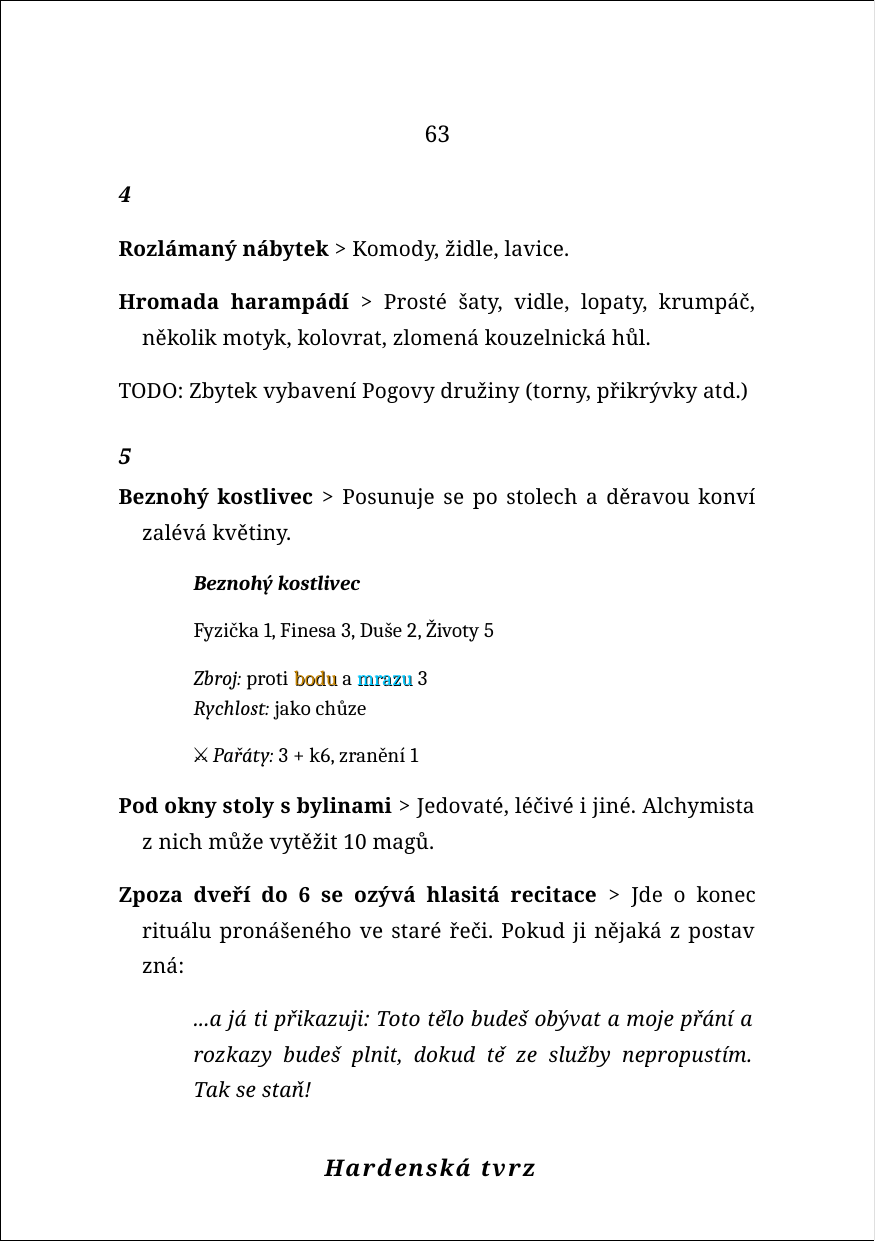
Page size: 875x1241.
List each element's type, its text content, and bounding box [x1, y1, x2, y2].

text TODO: Zbytek vybavení Pogovy družiny (torny, přikrývky atd.) [118, 376, 756, 404]
list ⚔ Pařáty: 3 + k6, zranění 1 [156, 744, 756, 768]
text 4 [118, 179, 756, 209]
list Fyzička 1, Finesa 3, Duše 2, Životy 5 [156, 619, 756, 643]
text Zpoza dveří do 6 se ozývá hlasitá recitace > Jde o konec rituálu pronášeného ve staré řeči. Pokud ji nějaká z postav zná: [118, 880, 756, 980]
subtitle 5 [118, 441, 756, 471]
list Beznohý kostlivec [156, 571, 756, 595]
text Pod okny stoly s bylinami > Jedovaté, léčivé i jiné. Alchymista z nich může vytěžit 10 magů. [118, 791, 756, 855]
text Beznohý kostlivec > Posunuje se po stolech a děravou konví zalévá květiny. [118, 482, 756, 546]
list ...a já ti přikazuji: Toto tělo budeš obývat a moje přání a rozkazy budeš plnit, dokud tě ze služby nepropustím. Tak se staň! [156, 1004, 756, 1104]
list Zbroj: proti bodu a⁠ mrazu 3 [156, 666, 756, 690]
text Rozlámaný nábytek > Komody, židle, lavice. [118, 234, 756, 262]
text Hromada harampádí > Prosté šaty, vidle, lopaty, krumpáč, několik motyk, kolovrat, zlomená kouzelnická hůl. [118, 287, 756, 351]
list Rychlost: jako chůze [156, 696, 756, 720]
